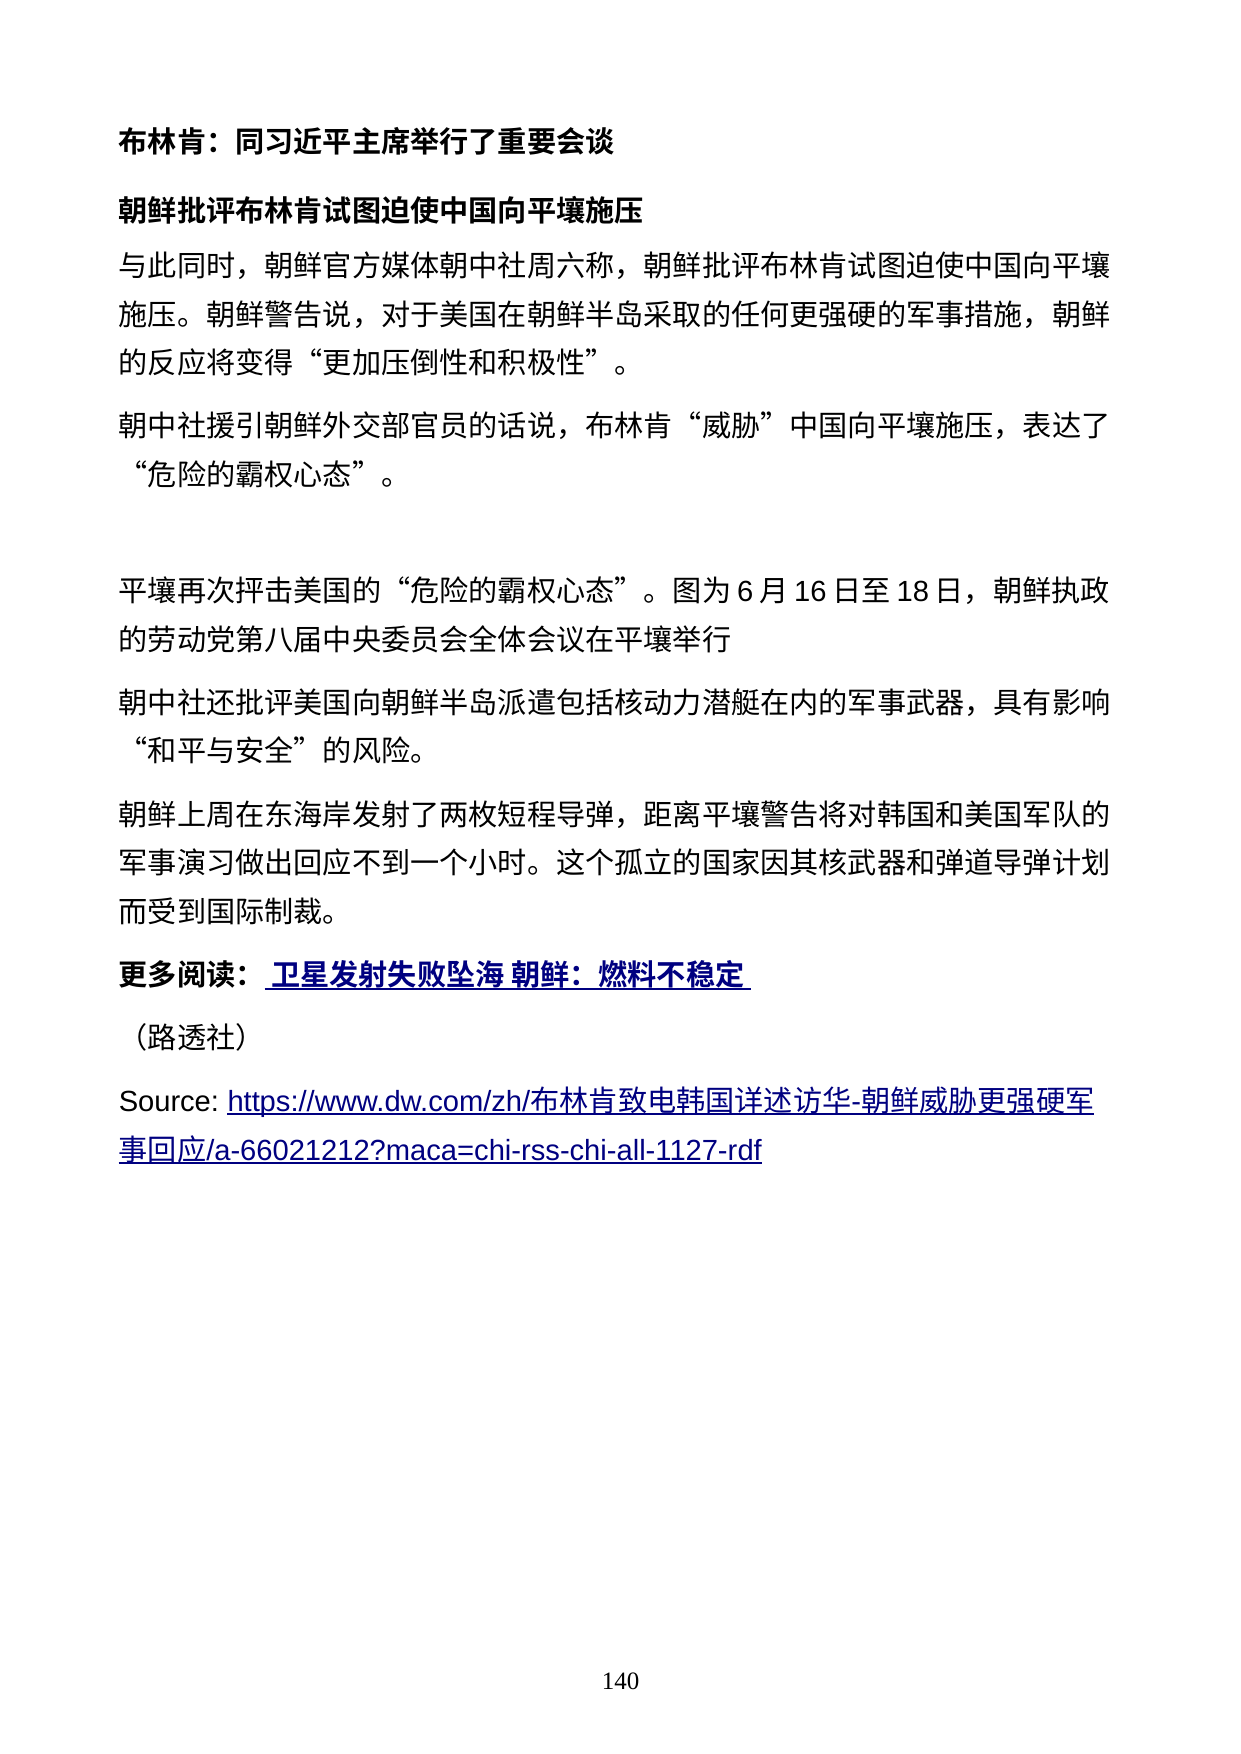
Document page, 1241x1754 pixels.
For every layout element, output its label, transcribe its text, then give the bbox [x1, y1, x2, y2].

text 朝中社援引朝鲜外交部官员的话说，布林肯“威胁”中国向平壤施压，表达了“危险的霸权心态”。 [118, 403, 1122, 494]
text 朝中社还批评美国向朝鲜半岛派遣包括核动力潜艇在内的军事武器，具有影响“和平与安全”的风险。 [118, 679, 1122, 770]
subtitle 布林肯：同习近平主席举行了重要会谈 [118, 118, 1122, 161]
text （路透社） [118, 1014, 1122, 1057]
text 更多阅读： 卫星发射失败坠海 朝鲜：燃料不稳定 [118, 951, 1122, 993]
subtitle 朝鲜批评布林肯试图迫使中国向平壤施压 [118, 188, 1122, 230]
text 朝鲜上周在东海岸发射了两枚短程导弹，距离平壤警告将对韩国和美国军队的军事演习做出回应不到一个小时。这个孤立的国家因其核武器和弹道导弹计划而受到国际制裁。 [118, 791, 1122, 930]
text 平壤再次抨击美国的“危险的霸权心态”。图为6月16日至18日，朝鲜执政的劳动党第八届中央委员会全体会议在平壤举行 [118, 568, 1122, 658]
text 与此同时，朝鲜官方媒体朝中社周六称，朝鲜批评布林肯试图迫使中国向平壤施压。朝鲜警告说，对于美国在朝鲜半岛采取的任何更强硬的军事措施，朝鲜的反应将变得“更加压倒性和积极性”。 [118, 243, 1122, 382]
text Source: https://www.dw.com/zh/布林肯致电韩国详述访华-朝鲜威胁更强硬军事回应/a-66021212?maca=chi-rss-chi-all-1127-rdf [118, 1077, 1122, 1168]
